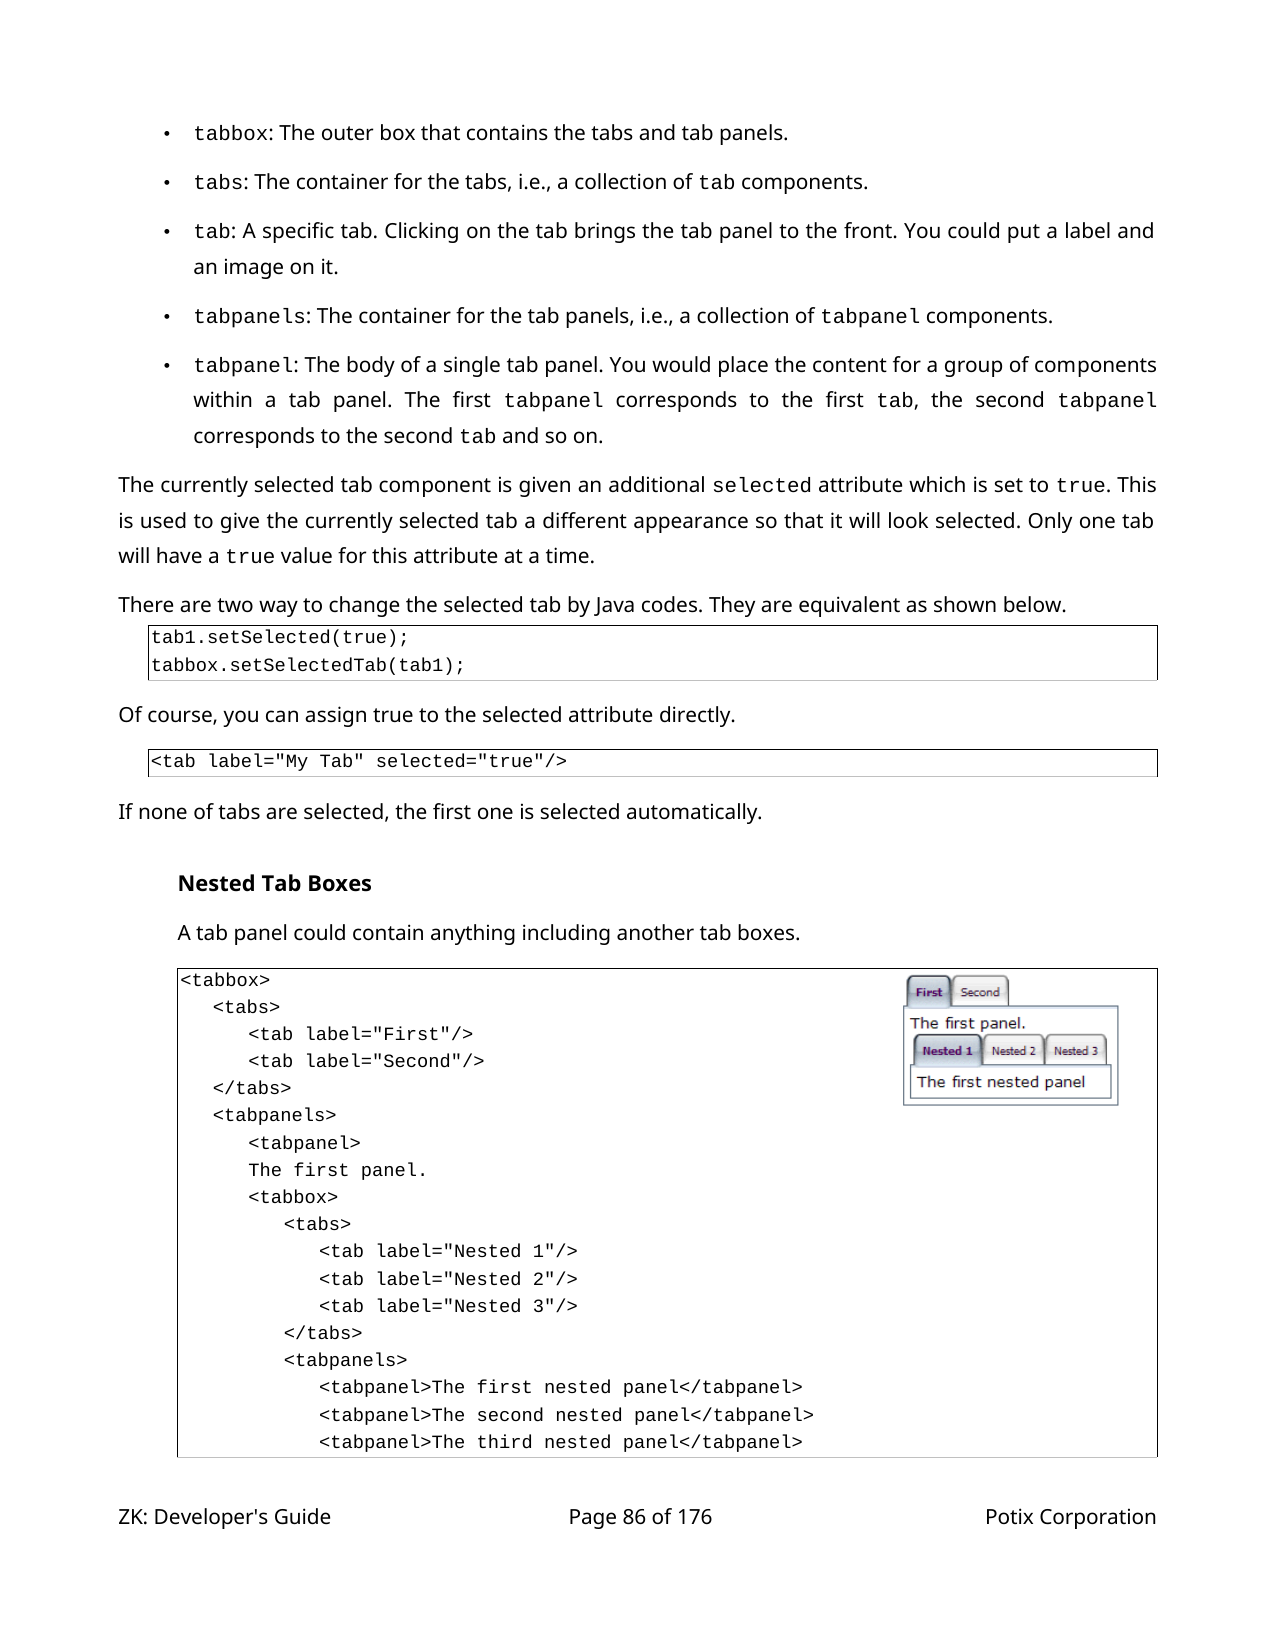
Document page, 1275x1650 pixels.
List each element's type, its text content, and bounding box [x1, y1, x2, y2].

text <tabpanel> [178, 1131, 1157, 1155]
text The first panel. [178, 1158, 1157, 1182]
list tabs: The container for the tabs, i.e., a collection of tab components. [164, 167, 1157, 196]
text [1122, 1022, 1157, 1046]
text <tab label="First"/> [178, 1022, 902, 1046]
text <tab label="Nested 2"/> [178, 1266, 1157, 1291]
text tab1.setSelected(true); [149, 626, 1157, 649]
text If none of tabs are selected, the first one is selected automatically. [118, 797, 1157, 825]
text A tab panel could contain anything including another tab boxes. [177, 918, 1157, 947]
text <tabs> [178, 994, 902, 1019]
text [1122, 1049, 1157, 1073]
text <tab label="My Tab" selected="true"/> [149, 750, 1157, 776]
text </tabs> [178, 1076, 902, 1100]
text <tabbox> [178, 969, 1157, 992]
text There are two way to change the selected tab by Java codes. They are equivalent as shown below. [118, 590, 1157, 618]
text <tab label="Nested 3"/> [178, 1294, 1157, 1318]
list tabpanels: The container for the tab panels, i.e., a collection of tabpanel components. [164, 301, 1157, 329]
text <tabpanel>The second nested panel</tabpanel> [178, 1402, 1157, 1427]
list tab: A specific tab. Clicking on the tab brings the tab panel to the front. You could put a label and an image on it. [164, 216, 1157, 280]
text <tabbox> [178, 1185, 1157, 1209]
text [1122, 994, 1157, 1019]
list tabbox: The outer box that contains the tabs and tab panels. [164, 118, 1157, 147]
text <tab label="Nested 1"/> [178, 1239, 1157, 1263]
text <tabpanels> [178, 1348, 1157, 1372]
text <tabpanel>The third nested panel</tabpanel> [178, 1429, 1157, 1457]
text tabbox.setSelectedTab(tab1); [149, 652, 1157, 680]
text <tabpanels> [178, 1103, 1157, 1128]
subtitle Nested Tab Boxes [177, 868, 1157, 898]
text <tab label="Second"/> [178, 1049, 902, 1073]
text </tabs> [178, 1321, 1157, 1345]
text <tabpanel>The first nested panel</tabpanel> [178, 1375, 1157, 1399]
text [1122, 1076, 1157, 1100]
text Of course, you can assign true to the selected attribute directly. [118, 700, 1157, 729]
picture [902, 971, 1122, 1108]
text <tabs> [178, 1212, 1157, 1236]
list tabpanel: The body of a single tab panel. You would place the content for a group of components within a tab panel. The first tabpanel corresponds to the first tab, the second tabpanel corresponds to the second tab and so on. [164, 350, 1157, 449]
text The currently selected tab component is given an additional selected attribute which is set to true. This is used to give the currently selected tab a different appearance so that it will look selected. Only one tab will have a true value for this attribute at a time. [118, 470, 1157, 569]
